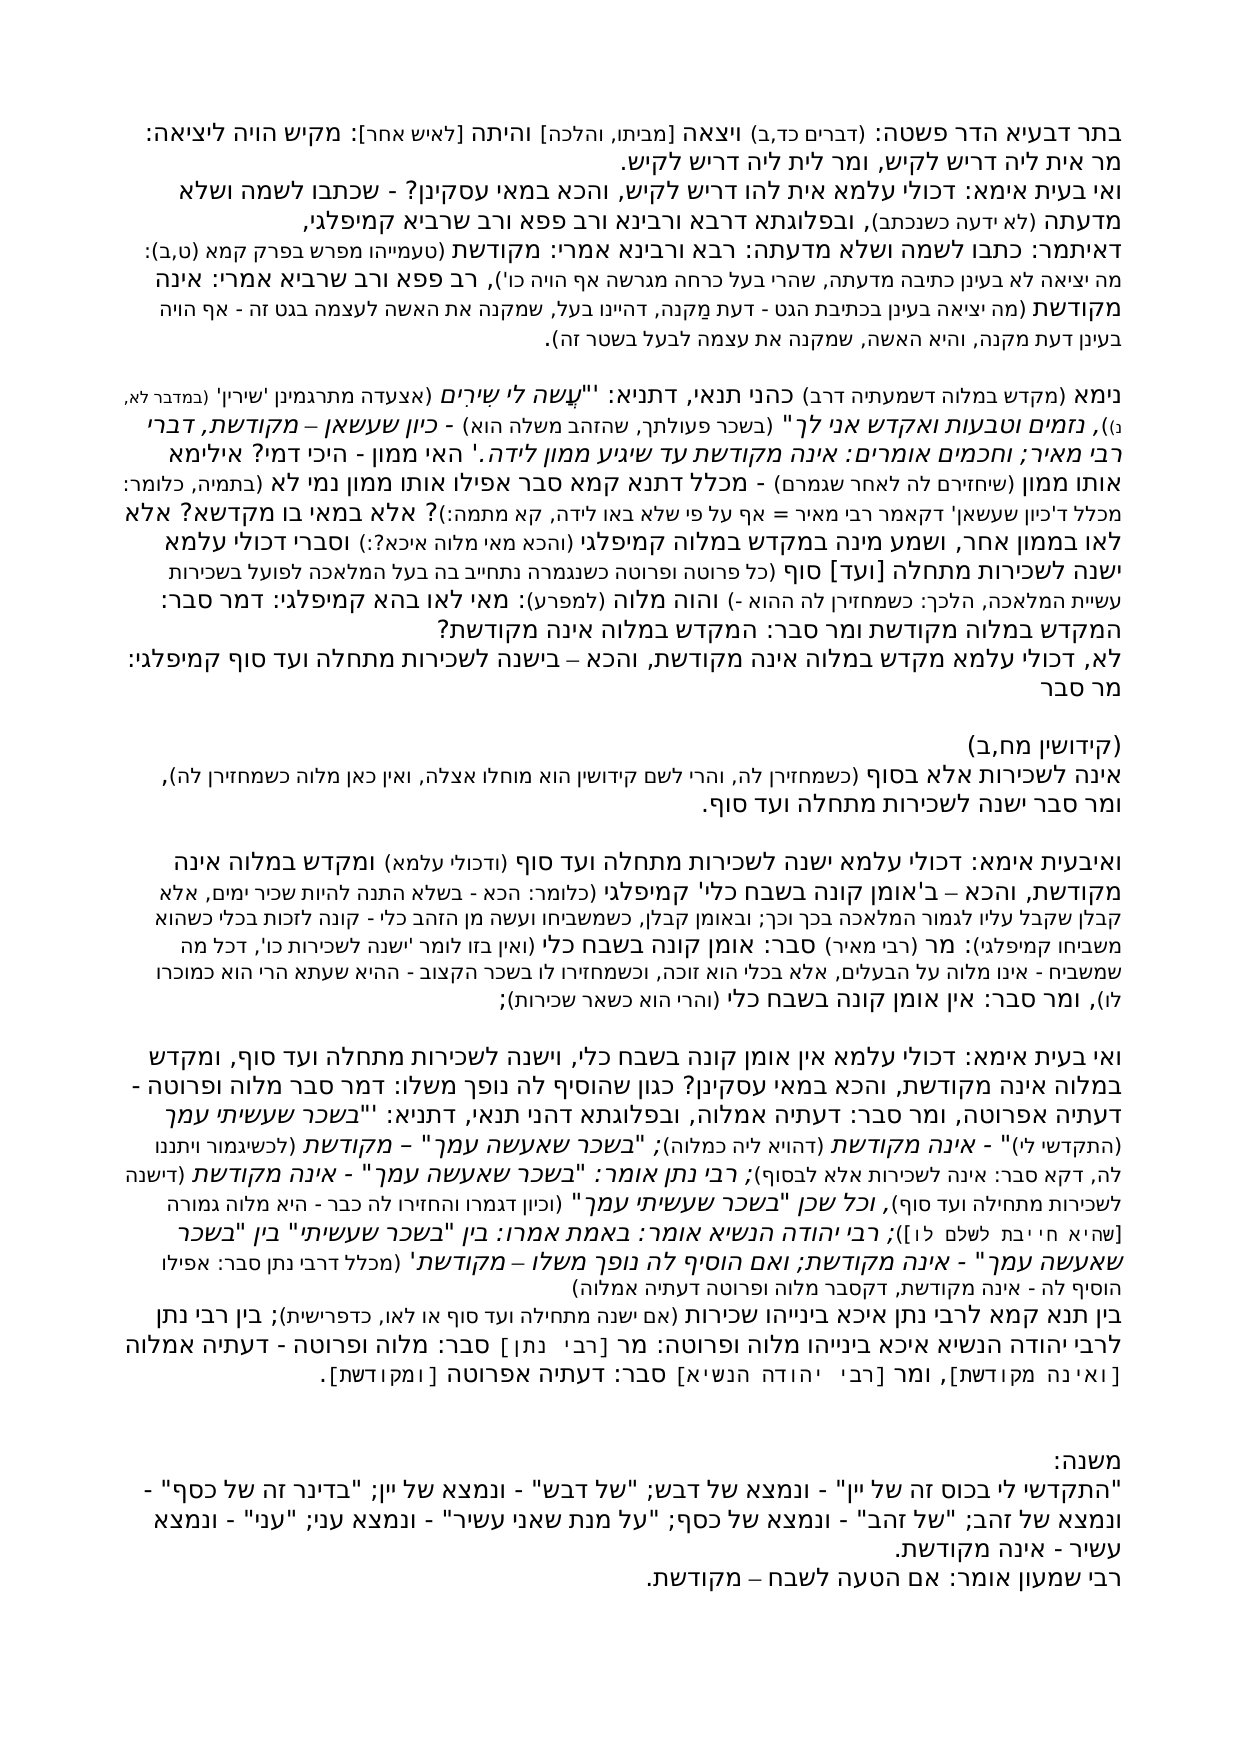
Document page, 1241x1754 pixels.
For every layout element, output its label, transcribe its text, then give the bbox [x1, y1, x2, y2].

text בתר דבעיא הדר פשטה: (דברים כד,ב) ויצאה [מביתו, והלכה] והיתה [לאיש אחר]: מקיש הויה ליציאה: מר אית ליה דריש לקיש, ומר לית ליה דריש לקיש. [118, 118, 1122, 177]
text דאיתמר: כתבו לשמה ושלא מדעתה: רבא ורבינא אמרי: מקודשת (טעמייהו מפרש בפרק קמא (ט,ב): מה יציאה לא בעינן כתיבה מדעתה, שהרי בעל כרחה מגרשה אף הויה כו'), רב פפא ורב שרביא אמרי: אינה מקודשת (מה יציאה בעינן בכתיבת הגט - דעת מַקנה, דהיינו בעל, שמקנה את האשה לעצמה בגט זה - אף הויה בעינן דעת מקנה, והיא האשה, שמקנה את עצמה לבעל בשטר זה). [118, 235, 1122, 352]
text ואי בעית אימא: דכולי עלמא אית להו דריש לקיש, והכא במאי עסקינן? - שכתבו לשמה ושלא מדעתה (לא ידעה כשנכתב), ובפלוגתא דרבא ורבינא ורב פפא ורב שרביא קמיפלגי, [118, 177, 1122, 235]
text בין תנא קמא לרבי נתן איכא בינייהו שכירות (אם ישנה מתחילה ועד סוף או לאו, כדפרישית); בין רבי נתן לרבי יהודה הנשיא איכא בינייהו מלוה ופרוטה: מר [רבי נתן] סבר: מלוה ופרוטה - דעתיה אמלוה [ואינה מקודשת], ומר [רבי יהודה הנשיא] סבר: דעתיה אפרוטה [ומקודשת]. [118, 1301, 1122, 1389]
text רבי שמעון אומר: אם הטעה לשבח – מקודשת. [118, 1563, 1122, 1592]
text נימא (מקדש במלוה דשמעתיה דרב) כהני תנאי, דתניא: '"עֲשה לי שִירִים (אצעדה מתרגמינן 'שירין' (במדבר לא,נ)), נזמים וטבעות ואקדש אני לך" (בשכר פעולתך, שהזהב משלה הוא) - כיון שעשאן – מקודשת, דברי רבי מאיר; וחכמים אומרים: אינה מקודשת עד שיגיע ממון לידה.' האי ממון - היכי דמי? אילימא אותו ממון (שיחזירם לה לאחר שגמרם) - מכלל דתנא קמא סבר אפילו אותו ממון נמי לא (בתמיה, כלומר: מכלל ד'כיון שעשאן' דקאמר רבי מאיר = אף על פי שלא באו לידה, קא מתמה:)? אלא במאי בו מקדשא? אלא לאו בממון אחר, ושמע מינה במקדש במלוה קמיפלגי (והכא מאי מלוה איכא?:) וסברי דכולי עלמא ישנה לשכירות מתחלה [ועד] סוף (כל פרוטה ופרוטה כשנגמרה נתחייב בה בעל המלאכה לפועל בשכירות עשיית המלאכה, הלכך: כשמחזירן לה ההוא -) והוה מלוה (למפרע): מאי לאו בהא קמיפלגי: דמר סבר: המקדש במלוה מקודשת ומר סבר: המקדש במלוה אינה מקודשת? [118, 381, 1122, 644]
text ואי בעית אימא: דכולי עלמא אין אומן קונה בשבח כלי, וישנה לשכירות מתחלה ועד סוף, ומקדש במלוה אינה מקודשת, והכא במאי עסקינן? כגון שהוסיף לה נופך משלו: דמר סבר מלוה ופרוטה - דעתיה אפרוטה, ומר סבר: דעתיה אמלוה, ובפלוגתא דהני תנאי, דתניא: '"בשכר שעשיתי עמך (התקדשי לי)" - אינה מקודשת (דהויא ליה כמלוה); "בשכר שאעשה עמך" – מקודשת (לכשיגמור ויתננו לה, דקא סבר: אינה לשכירות אלא לבסוף); רבי נתן אומר: "בשכר שאעשה עמך" - אינה מקודשת (דישנה לשכירות מתחילה ועד סוף), וכל שכן "בשכר שעשיתי עמך" (וכיון דגמרו והחזירו לה כבר - היא מלוה גמורה [שהיא חייבת לשלם לו]); רבי יהודה הנשיא אומר: באמת אמרו: בין "בשכר שעשיתי" בין "בשכר שאעשה עמך" - אינה מקודשת; ואם הוסיף לה נופך משלו – מקודשת' (מכלל דרבי נתן סבר: אפילו הוסיף לה - אינה מקודשת, דקסבר מלוה ופרוטה דעתיה אמלוה) [118, 1042, 1122, 1301]
text אינה לשכירות אלא בסוף (כשמחזירן לה, והרי לשם קידושין הוא מוחלו אצלה, ואין כאן מלוה כשמחזירן לה), ומר סבר ישנה לשכירות מתחלה ועד סוף. [118, 760, 1122, 819]
text "התקדשי לי בכוס זה של יין" - ונמצא של דבש; "של דבש" - ונמצא של יין; "בדינר זה של כסף" - ונמצא של זהב; "של זהב" - ונמצא של כסף; "על מנת שאני עשיר" - ונמצא עני; "עני" - ונמצא עשיר - אינה מקודשת. [118, 1476, 1122, 1563]
text ואיבעית אימא: דכולי עלמא ישנה לשכירות מתחלה ועד סוף (ודכולי עלמא) ומקדש במלוה אינה מקודשת, והכא – ב'אומן קונה בשבח כלי' קמיפלגי (כלומר: הכא - בשלא התנה להיות שכיר ימים, אלא קבלן שקבל עליו לגמור המלאכה בכך וכך; ובאומן קבלן, כשמשביחו ועשה מן הזהב כלי - קונה לזכות בכלי כשהוא משביחו קמיפלגי): מר (רבי מאיר) סבר: אומן קונה בשבח כלי (ואין בזו לומר 'ישנה לשכירות כו', דכל מה שמשביח - אינו מלוה על הבעלים, אלא בכלי הוא זוכה, וכשמחזירו לו בשכר הקצוב - ההיא שעתא הרי הוא כמוכרו לו), ומר סבר: אין אומן קונה בשבח כלי (והרי הוא כשאר שכירות); [118, 848, 1122, 1013]
text לא, דכולי עלמא מקדש במלוה אינה מקודשת, והכא – בישנה לשכירות מתחלה ועד סוף קמיפלגי: מר סבר [118, 644, 1122, 702]
text משנה: [118, 1446, 1122, 1476]
text (קידושין מח,ב) [118, 731, 1122, 760]
